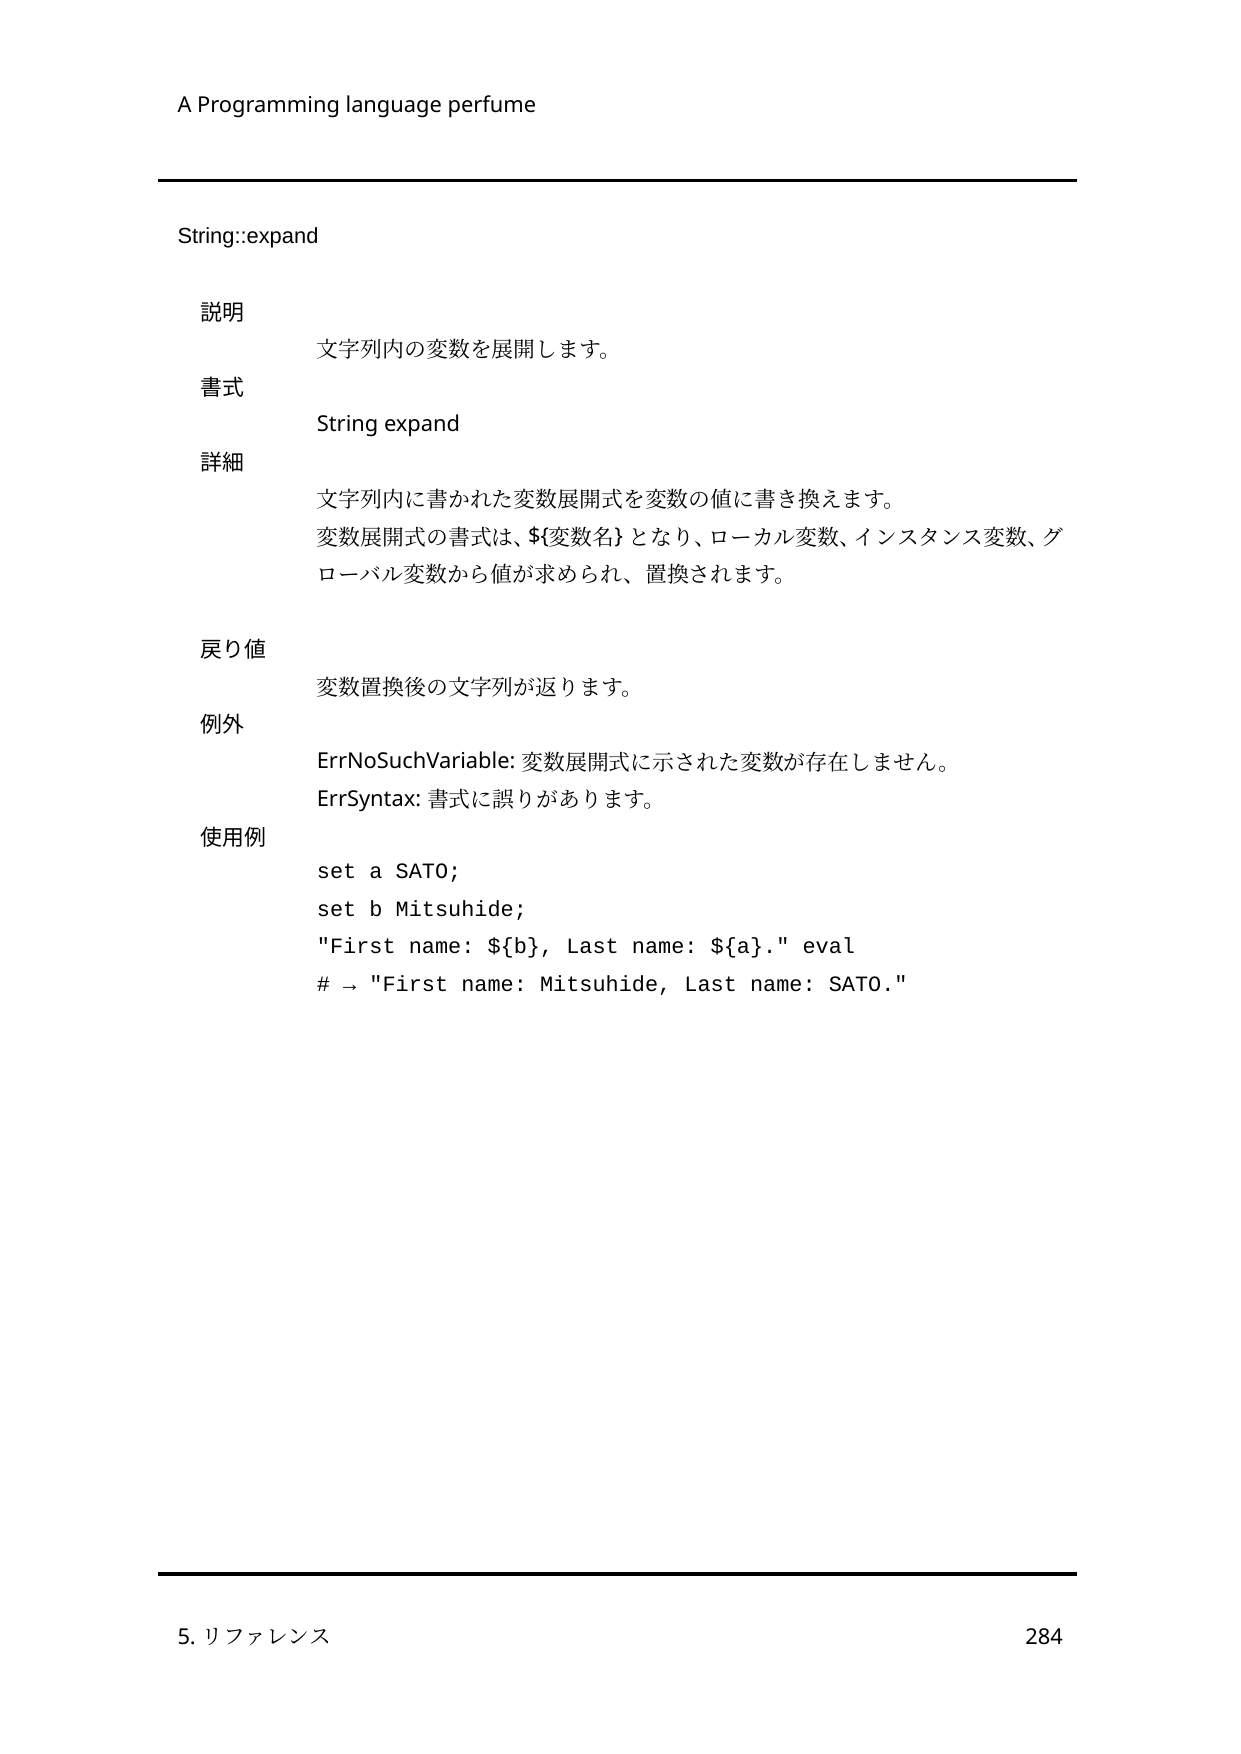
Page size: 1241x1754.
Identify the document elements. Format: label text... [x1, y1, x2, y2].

table_cell 戻り値 [200, 604, 317, 704]
table_cell 使用例 [200, 817, 317, 1079]
table_cell ErrNoSuchVariable: 変数展開式に示された変数が存在しません。 ErrSyntax: 書式に誤りがあります。 [317, 704, 1063, 817]
subtitle String::expand [177, 217, 1063, 254]
table_cell 書式 [200, 367, 317, 442]
table_cell String expand [317, 367, 1063, 442]
table_cell 例外 [200, 704, 317, 817]
table_cell set a SATO; set b Mitsuhide; "First name: ${b}, Last name: ${a}." eval # → "First name: Mitsuhide, Last name: SATO." [317, 817, 1063, 1079]
table_header 説明 [200, 292, 317, 367]
table_cell 文字列内に書かれた変数展開式を変数の値に書き換えます。 変数展開式の書式は、${変数名} となり、ローカル変数、インスタンス変数、グローバル変数から値が求められ、置換されます。 [317, 442, 1063, 604]
table_cell 詳細 [200, 442, 317, 604]
table_header 文字列内の変数を展開します。 [317, 292, 1063, 367]
table_cell 変数置換後の文字列が返ります。 [317, 604, 1063, 704]
